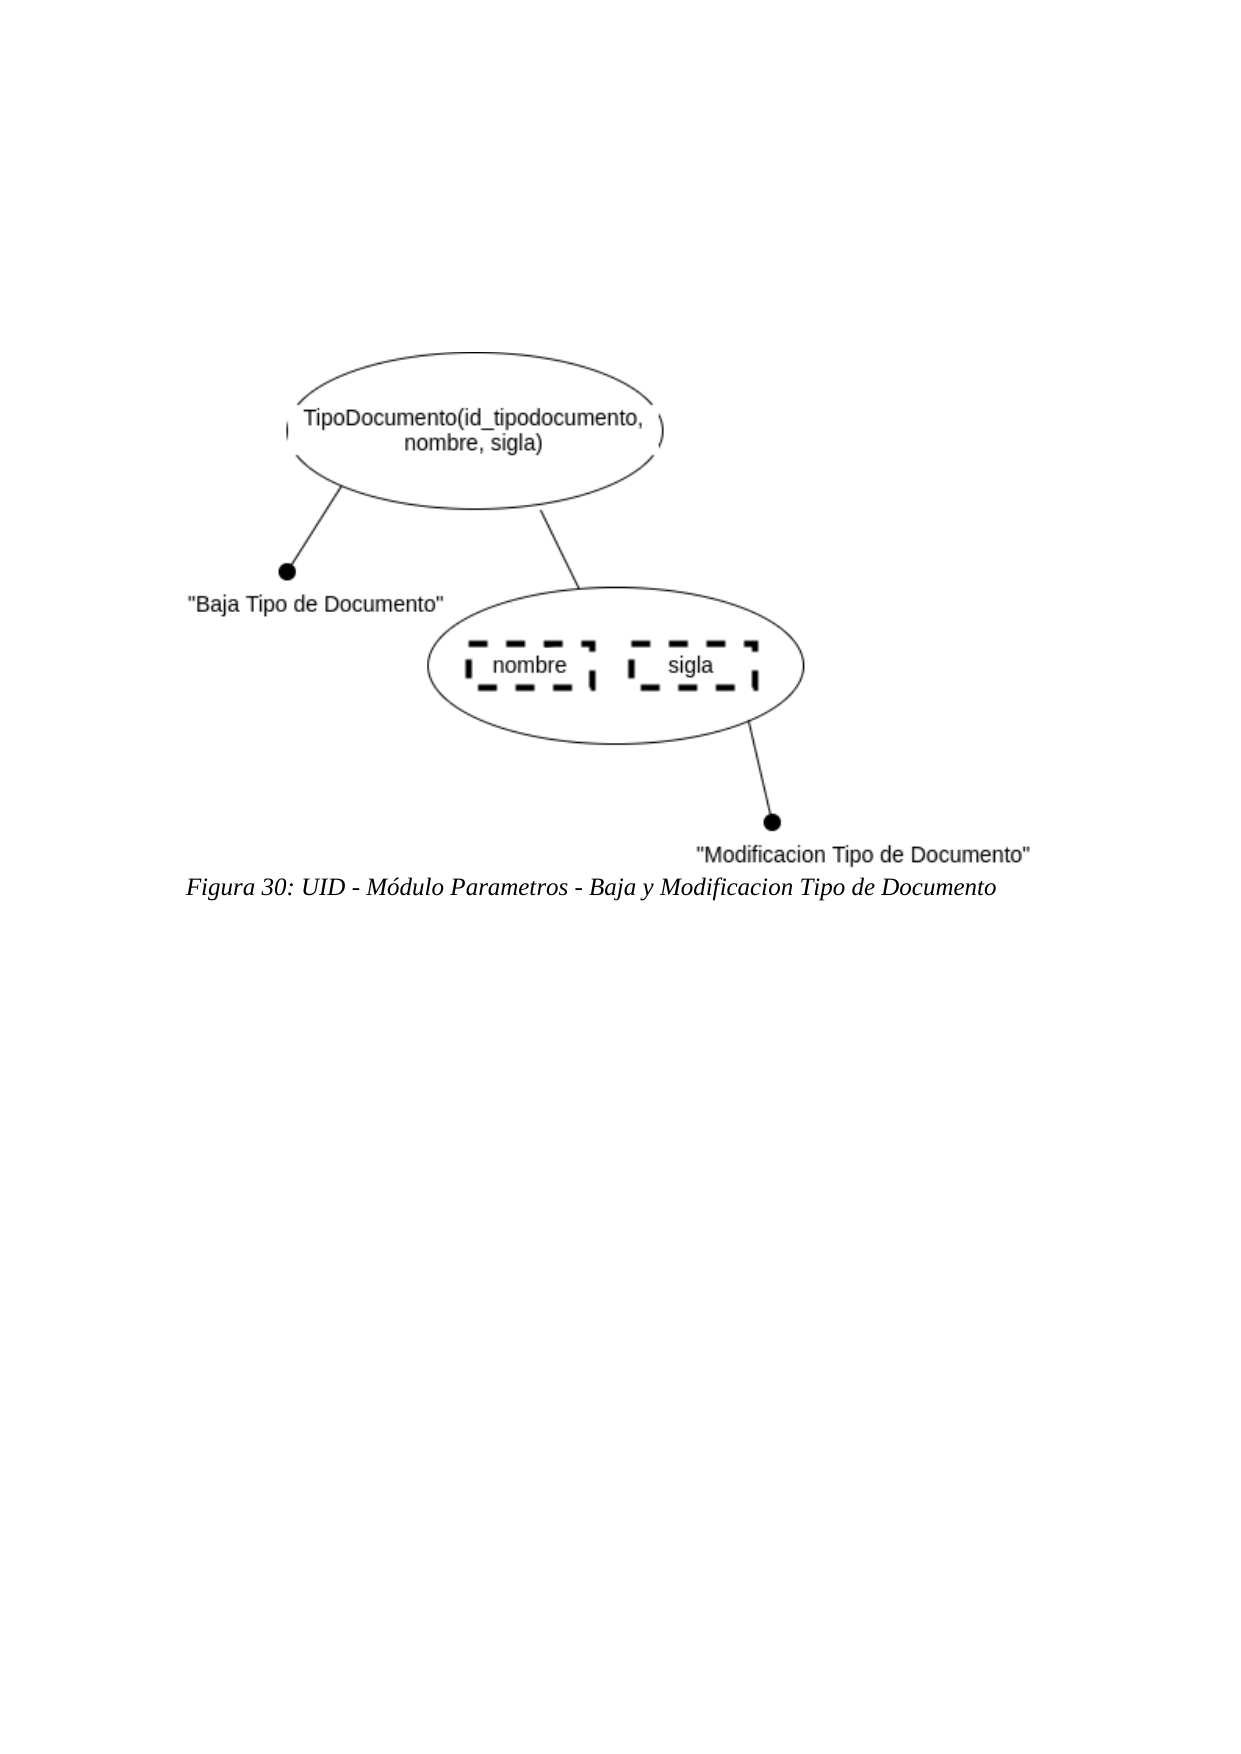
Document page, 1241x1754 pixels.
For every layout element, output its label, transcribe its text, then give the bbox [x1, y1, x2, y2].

text Figura 30: UID - Módulo Parametros - Baja y Modificacion Tipo de Documento [186, 872, 1054, 900]
picture [185, 352, 1055, 872]
